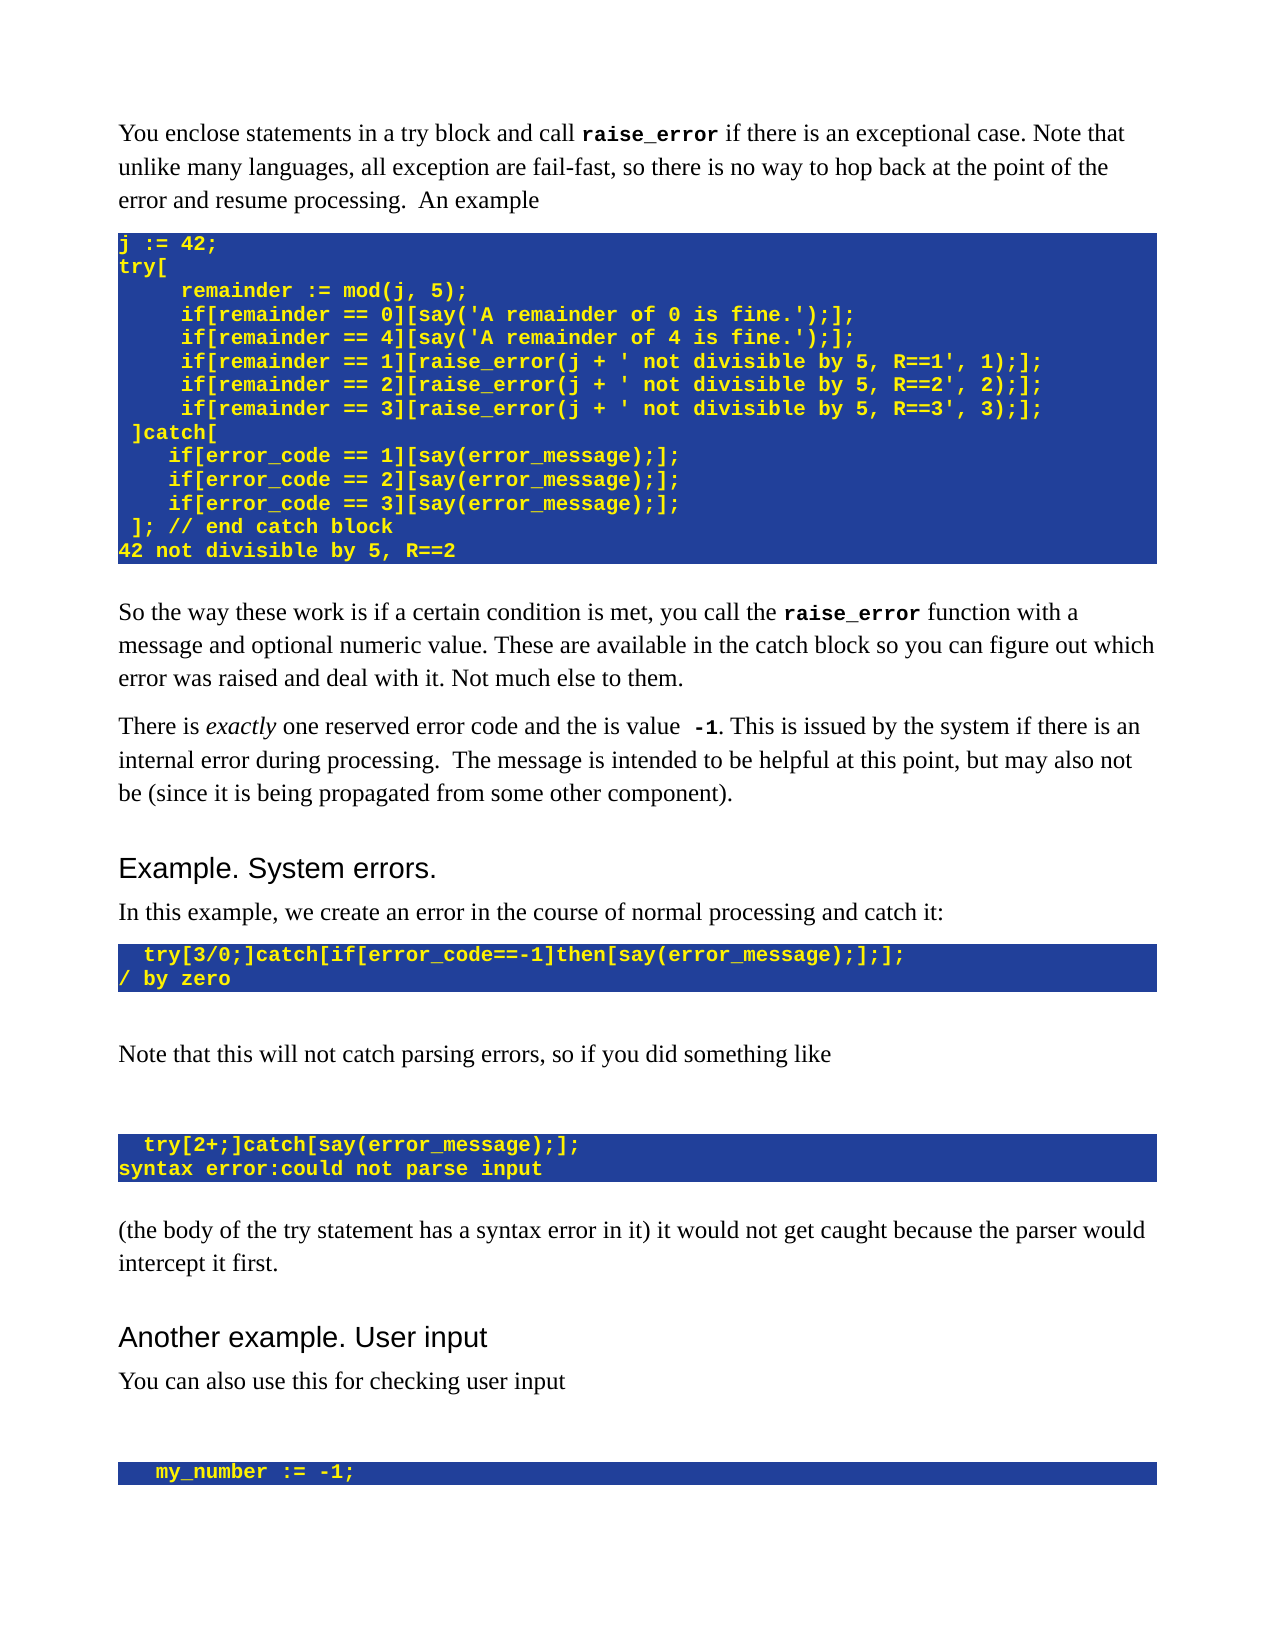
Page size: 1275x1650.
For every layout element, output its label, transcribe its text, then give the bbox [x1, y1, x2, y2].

text 42 not divisible by 5, R==2 [118, 540, 1157, 564]
text Note that this will not catch parsing errors, so if you did something like [118, 1039, 1157, 1068]
text syntax error:could not parse input [118, 1158, 1157, 1182]
text try[3/0;]catch[if[error_code==-1]then[say(error_message);];]; [118, 944, 1157, 968]
text j := 42; [118, 233, 1157, 256]
text if[remainder == 4][say('A remainder of 4 is fine.');]; [118, 327, 1157, 351]
text ]catch[ [118, 422, 1157, 445]
text You enclose statements in a try block and call raise_error if there is an exceptional case. Note that unlike many languages, all exception are fail-fast, so there is no way to hop back at the point of the error and resume processing. An example [118, 118, 1157, 214]
text if[error_code == 3][say(error_message);]; [118, 493, 1157, 516]
text / by zero [118, 968, 1157, 992]
text my_number := -1; [118, 1462, 1157, 1485]
text if[remainder == 3][raise_error(j + ' not divisible by 5, R==3', 3);]; [118, 398, 1157, 422]
text You can also use this for checking user input [118, 1366, 1157, 1395]
text So the way these work is if a certain condition is met, you call the raise_error function with a message and optional numeric value. These are available in the catch block so you can figure out which error was raised and deal with it. Not much else to them. [118, 564, 1157, 692]
subtitle Another example. User input [118, 1320, 1157, 1354]
text if[remainder == 0][say('A remainder of 0 is fine.');]; [118, 303, 1157, 327]
text (the body of the try statement has a syntax error in it) it would not get caught because the parser would intercept it first. [118, 1182, 1157, 1276]
text In this example, we create an error in the course of normal processing and catch it: [118, 897, 1157, 925]
text if[error_code == 1][say(error_message);]; [118, 445, 1157, 469]
text if[error_code == 2][say(error_message);]; [118, 469, 1157, 493]
text remainder := mod(j, 5); [118, 280, 1157, 303]
text There is exactly one reserved error code and the is value -1. This is issued by the system if there is an internal error during processing. The message is intended to be helpful at this point, but may also not be (since it is being propagated from some other component). [118, 711, 1157, 807]
text if[remainder == 2][raise_error(j + ' not divisible by 5, R==2', 2);]; [118, 374, 1157, 398]
subtitle Example. System errors. [118, 851, 1157, 884]
text try[2+;]catch[say(error_message);]; [118, 1134, 1157, 1158]
text ]; // end catch block [118, 516, 1157, 540]
text try[ [118, 256, 1157, 280]
text if[remainder == 1][raise_error(j + ' not divisible by 5, R==1', 1);]; [118, 351, 1157, 374]
